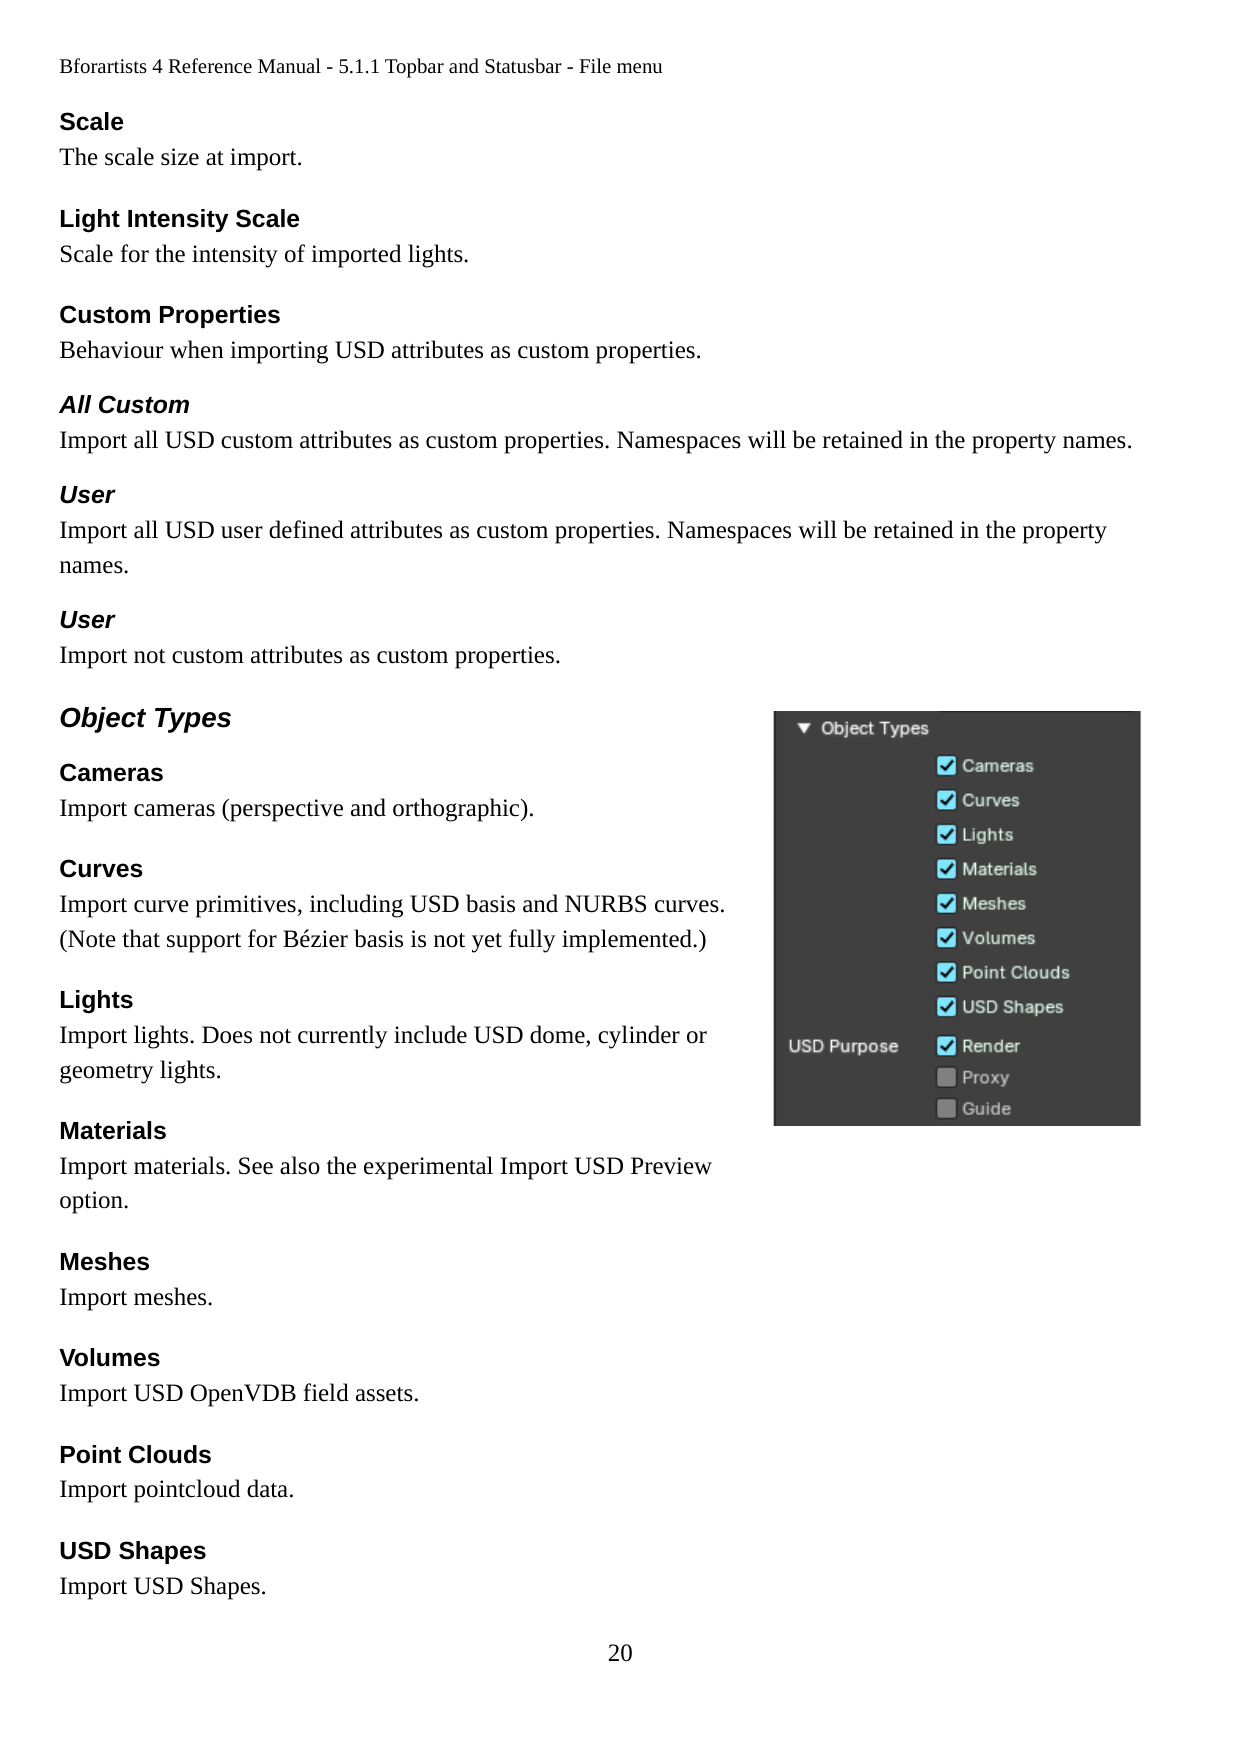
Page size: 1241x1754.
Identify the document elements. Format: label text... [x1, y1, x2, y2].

subtitle [1141, 758, 1181, 787]
subtitle User [59, 480, 1181, 509]
text Import not custom attributes as custom properties. [59, 640, 1181, 668]
subtitle Cameras [59, 758, 773, 787]
picture [773, 711, 1141, 1126]
subtitle All Custom [59, 390, 1181, 419]
subtitle Meshes [59, 1247, 1181, 1276]
subtitle Scale [59, 107, 1181, 136]
subtitle Light Intensity Scale [59, 204, 1181, 232]
text [1141, 1020, 1181, 1083]
text Import USD Shapes. [59, 1571, 1181, 1600]
subtitle USD Shapes [59, 1536, 1181, 1565]
text [1141, 793, 1181, 822]
subtitle Materials [59, 1116, 1181, 1145]
text Import curve primitives, including USD basis and NURBS curves. (Note that support for Bézier basis is not yet fully implemented.) [59, 889, 773, 953]
subtitle [1141, 985, 1181, 1014]
subtitle Volumes [59, 1343, 1181, 1372]
text Import all USD custom attributes as custom properties. Namespaces will be retained in the property names. [59, 425, 1181, 454]
text The scale size at import. [59, 142, 1181, 171]
subtitle Custom Properties [59, 300, 1181, 329]
text Import meshes. [59, 1282, 1181, 1311]
text Import cameras (perspective and orthographic). [59, 793, 773, 822]
subtitle Point Clouds [59, 1440, 1181, 1468]
subtitle [1141, 854, 1181, 883]
subtitle Lights [59, 985, 773, 1014]
subtitle Object Types [59, 701, 1181, 733]
text Import materials. See also the experimental Import USD Preview option. [59, 1151, 1181, 1214]
subtitle Curves [59, 854, 773, 883]
text Import USD OpenVDB field assets. [59, 1378, 1181, 1407]
text Scale for the intensity of imported lights. [59, 239, 1181, 267]
subtitle User [59, 605, 1181, 633]
text Behaviour when importing USD attributes as custom properties. [59, 335, 1181, 364]
text Import all USD user defined attributes as custom properties. Namespaces will be retained in the property names. [59, 515, 1181, 578]
text Import lights. Does not currently include USD dome, cylinder or geometry lights. [59, 1020, 773, 1083]
text Import pointcloud data. [59, 1474, 1181, 1503]
